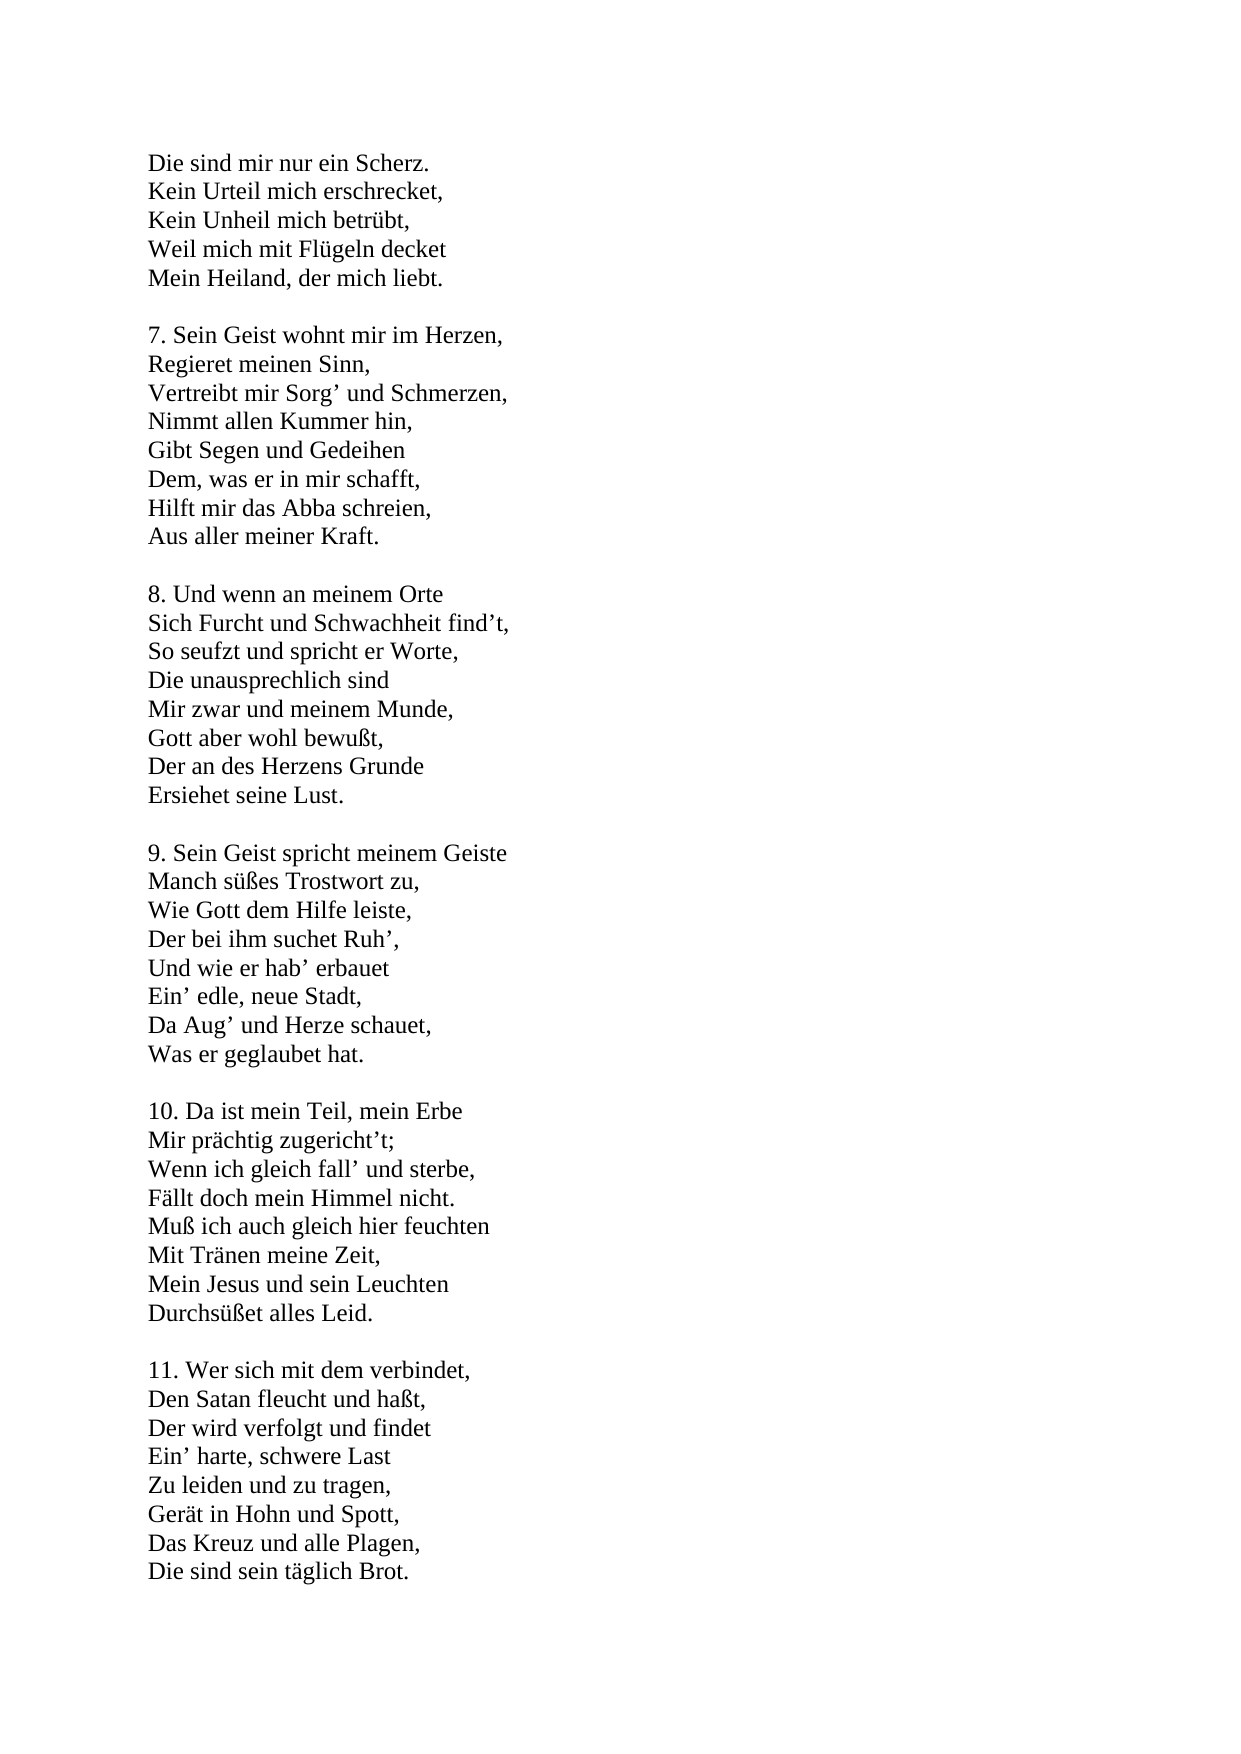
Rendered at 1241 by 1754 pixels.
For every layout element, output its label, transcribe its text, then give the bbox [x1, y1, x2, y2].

text Der an des Herzens Grunde [148, 751, 1093, 780]
text Der wird verfolgt und findet [148, 1413, 1093, 1441]
text 10. Da ist mein Teil, mein Erbe [148, 1096, 1093, 1125]
text Manch süßes Trostwort zu, [148, 866, 1093, 895]
text Mir prächtig zugericht’t; [148, 1125, 1093, 1154]
text 7. Sein Geist wohnt mir im Herzen, [148, 320, 1093, 349]
text Den Satan fleucht und haßt, [148, 1384, 1093, 1413]
text Wie Gott dem Hilfe leiste, [148, 895, 1093, 924]
text Fällt doch mein Himmel nicht. [148, 1183, 1093, 1211]
text Aus aller meiner Kraft. [148, 521, 1093, 550]
text Gibt Segen und Gedeihen [148, 435, 1093, 464]
text Mir zwar und meinem Munde, [148, 694, 1093, 723]
text Mein Heiland, der mich liebt. [148, 263, 1093, 291]
text Mit Tränen meine Zeit, [148, 1240, 1093, 1269]
text Muß ich auch gleich hier feuchten [148, 1211, 1093, 1240]
text Wenn ich gleich fall’ und sterbe, [148, 1154, 1093, 1183]
text 9. Sein Geist spricht meinem Geiste [148, 838, 1093, 866]
text Vertreibt mir Sorg’ und Schmerzen, [148, 378, 1093, 406]
text Ein’ harte, schwere Last [148, 1441, 1093, 1470]
text Der bei ihm suchet Ruh’, [148, 924, 1093, 953]
text Ein’ edle, neue Stadt, [148, 981, 1093, 1010]
text Hilft mir das Abba schreien, [148, 493, 1093, 521]
text Da Aug’ und Herze schauet, [148, 1010, 1093, 1039]
text Die sind mir nur ein Scherz. [148, 148, 1093, 176]
text Sich Furcht und Schwachheit find’t, [148, 608, 1093, 636]
text Mein Jesus und sein Leuchten [148, 1269, 1093, 1298]
text So seufzt und spricht er Worte, [148, 636, 1093, 665]
text Durchsüßet alles Leid. [148, 1298, 1093, 1326]
text Das Kreuz und alle Plagen, [148, 1528, 1093, 1556]
text Regieret meinen Sinn, [148, 349, 1093, 378]
text Weil mich mit Flügeln decket [148, 234, 1093, 263]
text Zu leiden und zu tragen, [148, 1470, 1093, 1499]
text Die unausprechlich sind [148, 665, 1093, 694]
text Nimmt allen Kummer hin, [148, 406, 1093, 435]
text Gott aber wohl bewußt, [148, 723, 1093, 751]
text Kein Unheil mich betrübt, [148, 205, 1093, 234]
text 11. Wer sich mit dem verbindet, [148, 1355, 1093, 1384]
text Und wie er hab’ erbauet [148, 953, 1093, 981]
text Gerät in Hohn und Spott, [148, 1499, 1093, 1528]
text Was er geglaubet hat. [148, 1039, 1093, 1068]
text Kein Urteil mich erschrecket, [148, 176, 1093, 205]
text Dem, was er in mir schafft, [148, 464, 1093, 493]
text 8. Und wenn an meinem Orte [148, 579, 1093, 608]
text Die sind sein täglich Brot. [148, 1556, 1093, 1585]
text Ersiehet seine Lust. [148, 780, 1093, 809]
